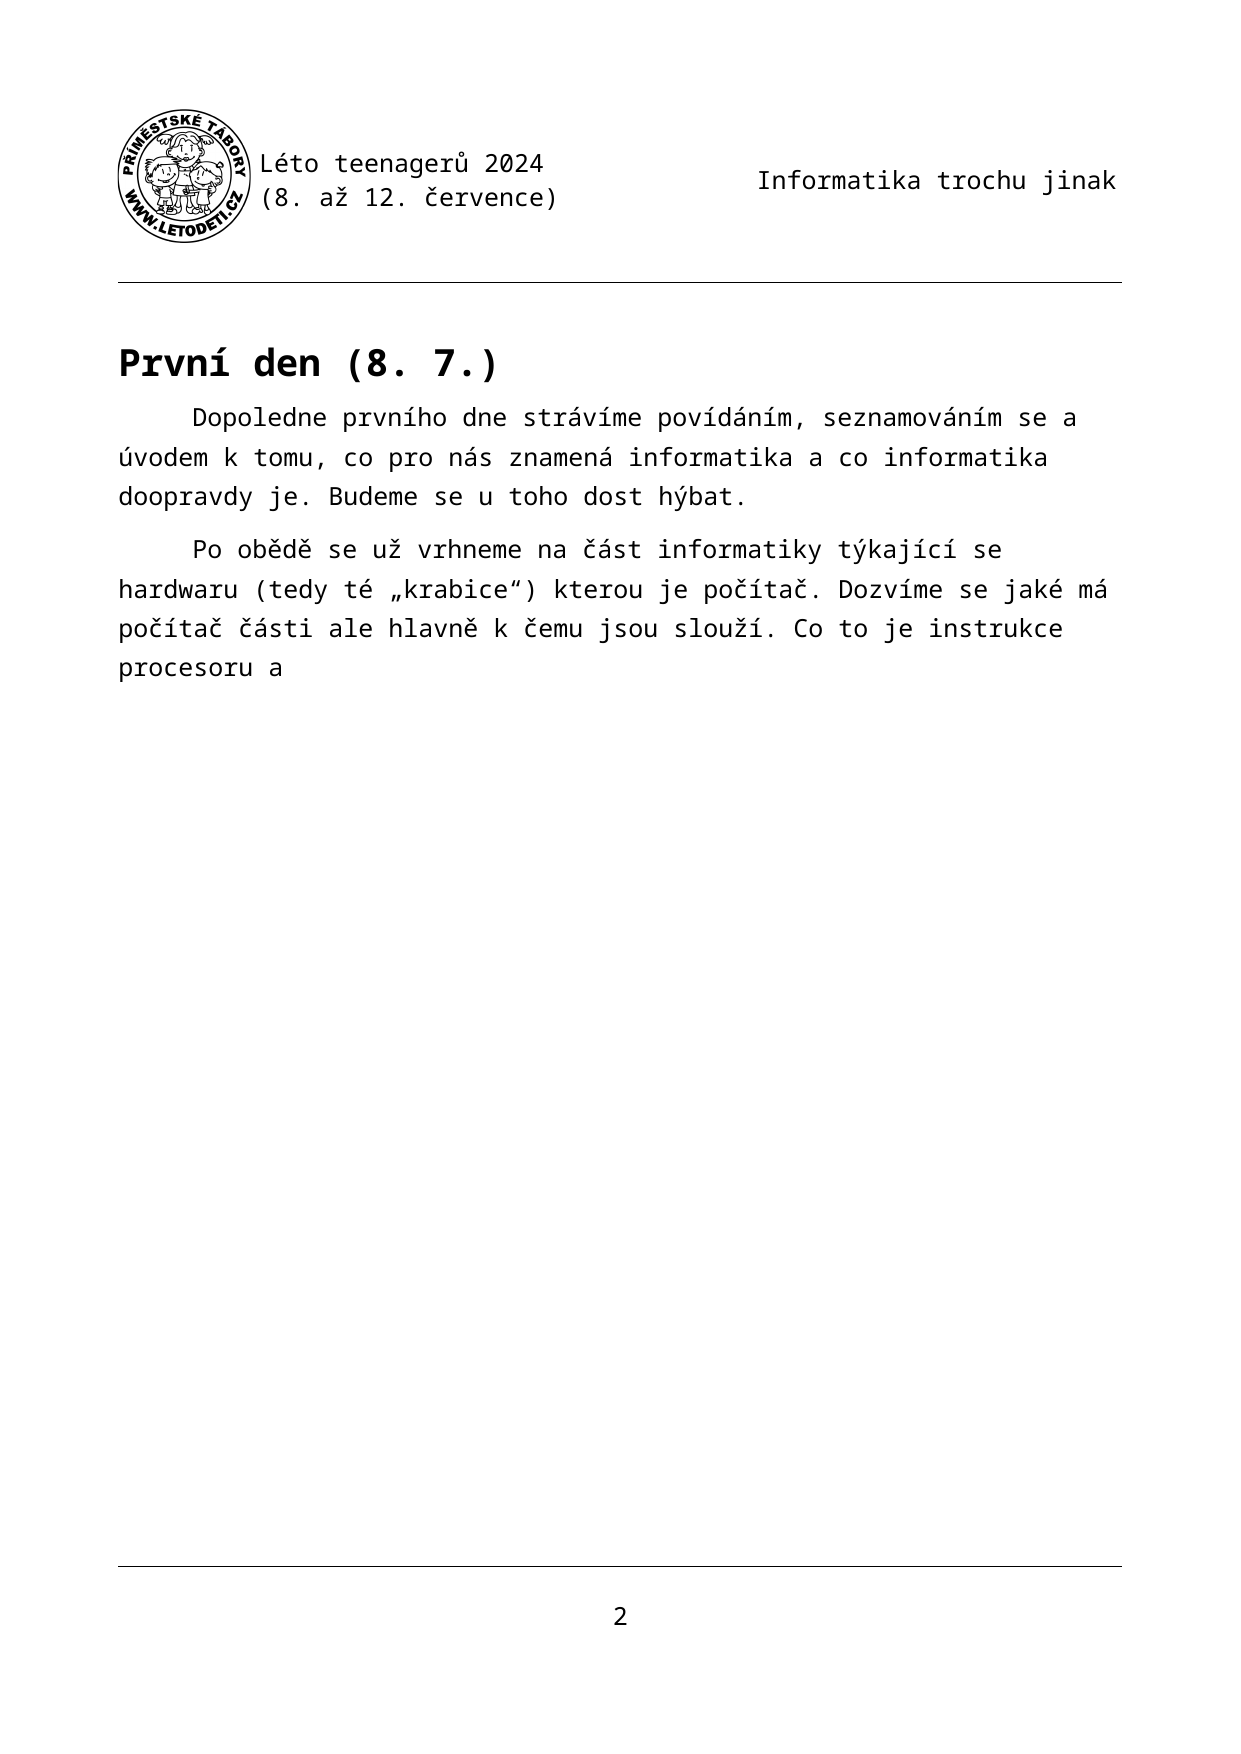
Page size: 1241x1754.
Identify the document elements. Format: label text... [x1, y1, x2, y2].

text Dopoledne prvního dne strávíme povídáním, seznamováním se a úvodem k tomu, co pro nás znamená informatika a co informatika doopravdy je. Budeme se u toho dost hýbat. [118, 400, 1122, 512]
text Po obědě se už vrhneme na část informatiky týkající se hardwaru (tedy té „krabice“) kterou je počítač. Dozvíme se jaké má počítač části ale hlavně k čemu jsou slouží. Co to je instrukce procesoru a [118, 532, 1122, 684]
subtitle První den (8. 7.) [118, 336, 1122, 387]
picture [117, 107, 251, 243]
